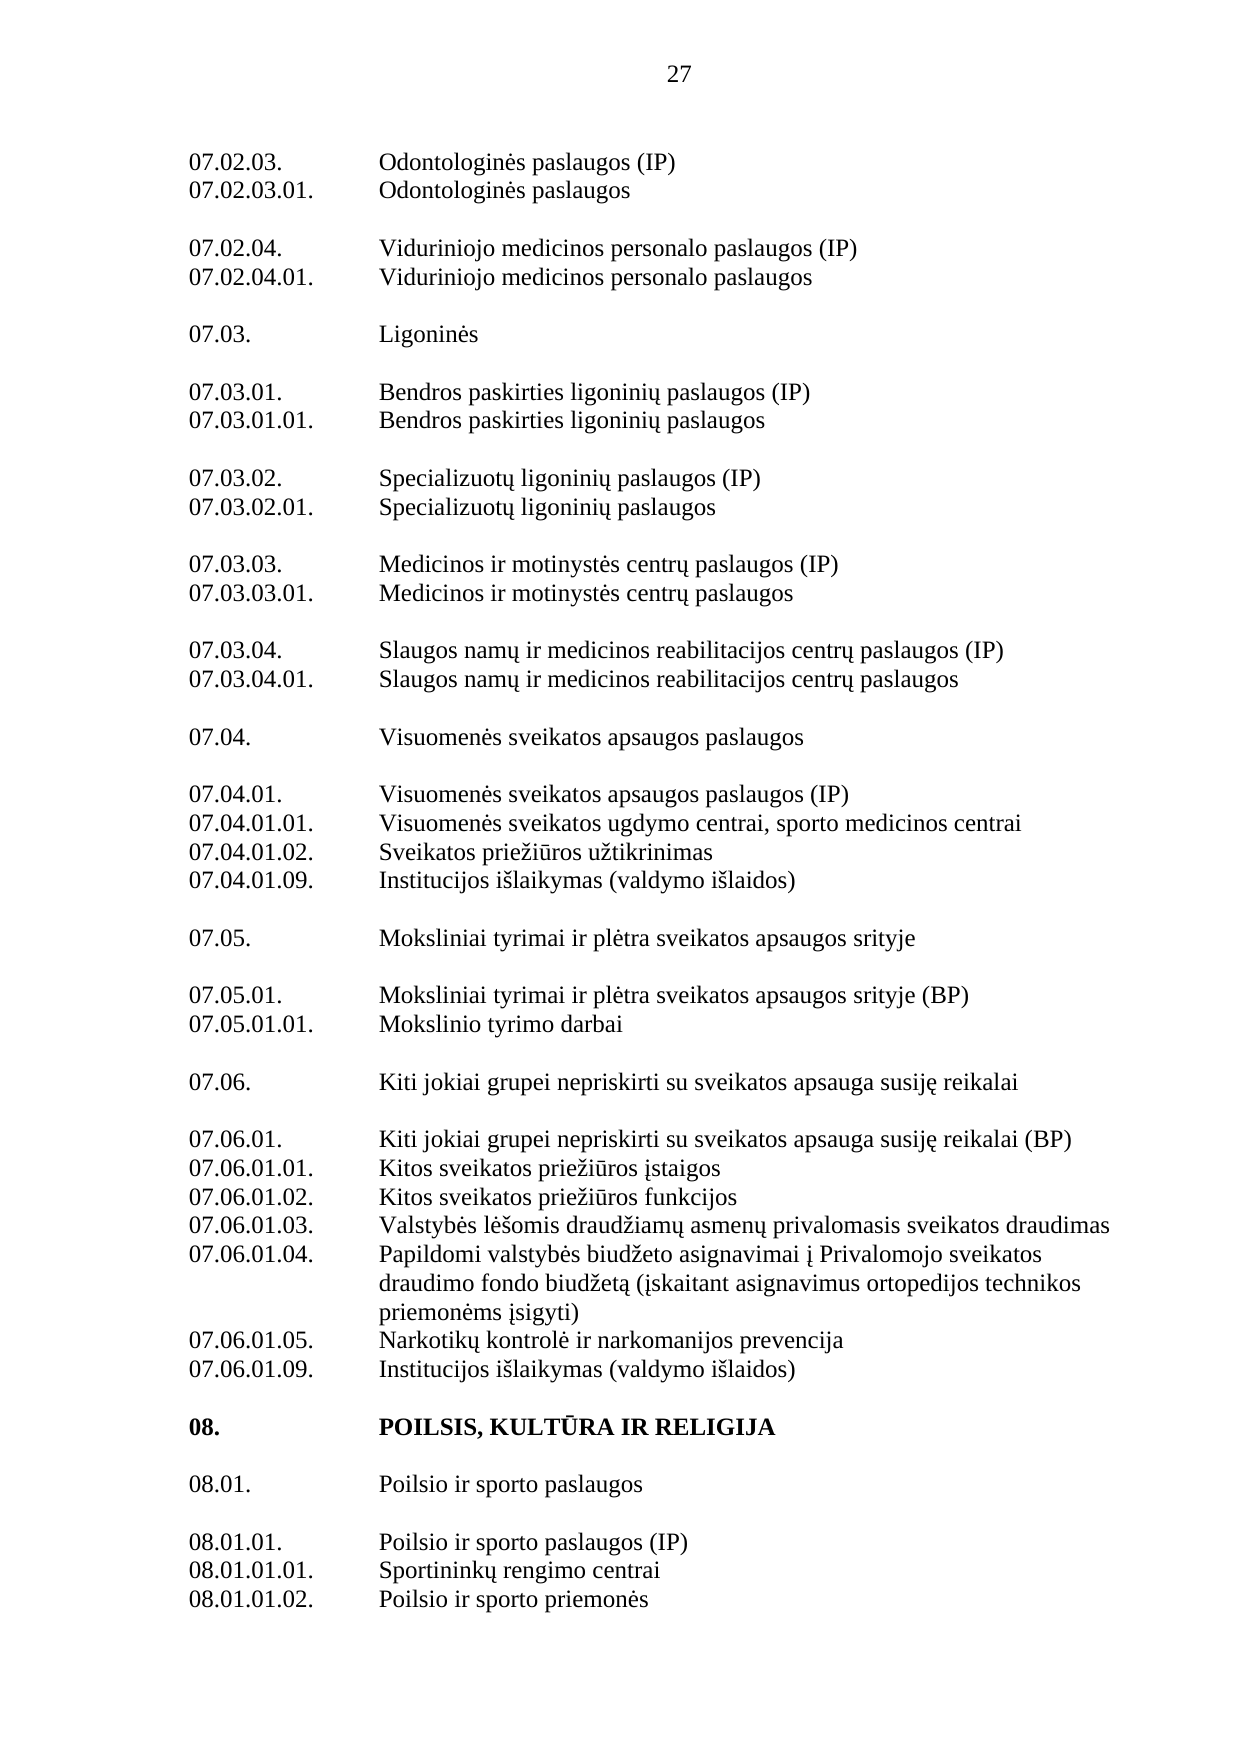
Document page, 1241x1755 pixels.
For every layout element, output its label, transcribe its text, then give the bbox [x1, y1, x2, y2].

table_cell Bendros paskirties ligoninių paslaugos [367, 406, 1122, 434]
table_cell 07.04.01.01. [177, 808, 367, 837]
table_cell Institucijos išlaikymas (valdymo išlaidos) [367, 1354, 1122, 1383]
table_cell [177, 751, 367, 779]
table_cell [177, 204, 367, 233]
table_cell Kitos sveikatos priežiūros įstaigos [367, 1153, 1122, 1182]
table_cell [367, 1038, 1122, 1067]
table_cell [177, 1383, 367, 1412]
table_cell 07.04.01.09. [177, 866, 367, 894]
table_cell Poilsio ir sporto priemonės [367, 1584, 1122, 1613]
table_cell [367, 952, 1122, 981]
table_cell Kiti jokiai grupei nepriskirti su sveikatos apsauga susiję reikalai (BP) [367, 1124, 1122, 1153]
table_cell 07.04.01. [177, 779, 367, 808]
table_cell Visuomenės sveikatos ugdymo centrai, sporto medicinos centrai [367, 808, 1122, 837]
table_cell [177, 291, 367, 319]
table_cell [367, 521, 1122, 549]
table_cell [177, 1038, 367, 1067]
table_cell 08.01.01.01. [177, 1556, 367, 1584]
table_cell Institucijos išlaikymas (valdymo išlaidos) [367, 866, 1122, 894]
table_cell 07.03.02. [177, 463, 367, 492]
table_cell [367, 1498, 1122, 1527]
table_cell [367, 1383, 1122, 1412]
table_cell Medicinos ir motinystės centrų paslaugos (IP) [367, 549, 1122, 578]
table_cell Kitos sveikatos priežiūros funkcijos [367, 1182, 1122, 1211]
table_cell 07.05. [177, 923, 367, 952]
table_cell Moksliniai tyrimai ir plėtra sveikatos apsaugos srityje [367, 923, 1122, 952]
table_cell [177, 348, 367, 377]
table_cell 07.05.01. [177, 981, 367, 1009]
table_cell Moksliniai tyrimai ir plėtra sveikatos apsaugos srityje (BP) [367, 981, 1122, 1009]
table_cell 07.06.01.05. [177, 1326, 367, 1354]
table_cell Poilsio ir sporto paslaugos (IP) [367, 1527, 1122, 1556]
table_cell [177, 1441, 367, 1469]
table_cell Specializuotų ligoninių paslaugos (IP) [367, 463, 1122, 492]
table_cell [367, 118, 1122, 147]
table_cell 07.05.01.01. [177, 1009, 367, 1038]
table_cell 07.02.04. [177, 233, 367, 262]
table_cell Bendros paskirties ligoninių paslaugos (IP) [367, 377, 1122, 406]
table_cell 07.06.01. [177, 1124, 367, 1153]
table_cell 07.03.01.01. [177, 406, 367, 434]
table_cell Slaugos namų ir medicinos reabilitacijos centrų paslaugos (IP) [367, 636, 1122, 664]
table_cell 07.04.01.02. [177, 837, 367, 866]
table_cell [177, 607, 367, 636]
table_cell Ligoninės [367, 319, 1122, 348]
table_cell Valstybės lėšomis draudžiamų asmenų privalomasis sveikatos draudimas [367, 1211, 1122, 1239]
table_cell 07.06. [177, 1067, 367, 1096]
table_cell [177, 1096, 367, 1124]
table_cell 08. [177, 1412, 367, 1441]
table_cell Viduriniojo medicinos personalo paslaugos [367, 262, 1122, 291]
table_cell [177, 894, 367, 923]
table_cell [177, 434, 367, 463]
table_cell 07.03.02.01. [177, 492, 367, 521]
table_cell 07.02.03.01. [177, 176, 367, 204]
table_cell [367, 1441, 1122, 1469]
table_cell 07.03.03.01. [177, 578, 367, 607]
table_cell 07.03.04.01. [177, 664, 367, 693]
table_cell 07.03. [177, 319, 367, 348]
table_cell Papildomi valstybės biudžeto asignavimai į Privalomojo sveikatos draudimo fondo biudžetą (įskaitant asignavimus ortopedijos technikos priemonėms įsigyti) [367, 1239, 1122, 1326]
table_cell [367, 894, 1122, 923]
table_cell Viduriniojo medicinos personalo paslaugos (IP) [367, 233, 1122, 262]
table_cell Medicinos ir motinystės centrų paslaugos [367, 578, 1122, 607]
table_cell 07.06.01.01. [177, 1153, 367, 1182]
table_cell 07.03.04. [177, 636, 367, 664]
table_cell 08.01. [177, 1469, 367, 1498]
table_cell [367, 348, 1122, 377]
table_cell POILSIS, KULTŪRA IR RELIGIJA [367, 1412, 1122, 1441]
table_cell [367, 607, 1122, 636]
table_cell Sportininkų rengimo centrai [367, 1556, 1122, 1584]
table_cell [367, 693, 1122, 722]
table_cell Odontologinės paslaugos (IP) [367, 147, 1122, 176]
table_cell [367, 204, 1122, 233]
table_cell 07.06.01.04. [177, 1239, 367, 1326]
table_cell [367, 751, 1122, 779]
table_cell 07.03.03. [177, 549, 367, 578]
table_cell [177, 693, 367, 722]
table_cell Visuomenės sveikatos apsaugos paslaugos [367, 722, 1122, 751]
table_cell Visuomenės sveikatos apsaugos paslaugos (IP) [367, 779, 1122, 808]
table_cell [177, 952, 367, 981]
table_cell Narkotikų kontrolė ir narkomanijos prevencija [367, 1326, 1122, 1354]
table_cell 08.01.01.02. [177, 1584, 367, 1613]
table_cell 07.06.01.03. [177, 1211, 367, 1239]
table_cell Kiti jokiai grupei nepriskirti su sveikatos apsauga susiję reikalai [367, 1067, 1122, 1096]
table_cell [177, 118, 367, 147]
table_cell 07.02.03. [177, 147, 367, 176]
table_cell 07.06.01.09. [177, 1354, 367, 1383]
table_cell Slaugos namų ir medicinos reabilitacijos centrų paslaugos [367, 664, 1122, 693]
table_cell [177, 521, 367, 549]
table_cell Poilsio ir sporto paslaugos [367, 1469, 1122, 1498]
table_cell 08.01.01. [177, 1527, 367, 1556]
table_cell [367, 434, 1122, 463]
table_cell Odontologinės paslaugos [367, 176, 1122, 204]
table_cell 07.02.04.01. [177, 262, 367, 291]
table_cell Sveikatos priežiūros užtikrinimas [367, 837, 1122, 866]
table_cell [177, 1498, 367, 1527]
table_cell [367, 1096, 1122, 1124]
table_cell 07.03.01. [177, 377, 367, 406]
table_cell Mokslinio tyrimo darbai [367, 1009, 1122, 1038]
table_cell 07.04. [177, 722, 367, 751]
table_cell 07.06.01.02. [177, 1182, 367, 1211]
table_cell [367, 291, 1122, 319]
table_cell Specializuotų ligoninių paslaugos [367, 492, 1122, 521]
